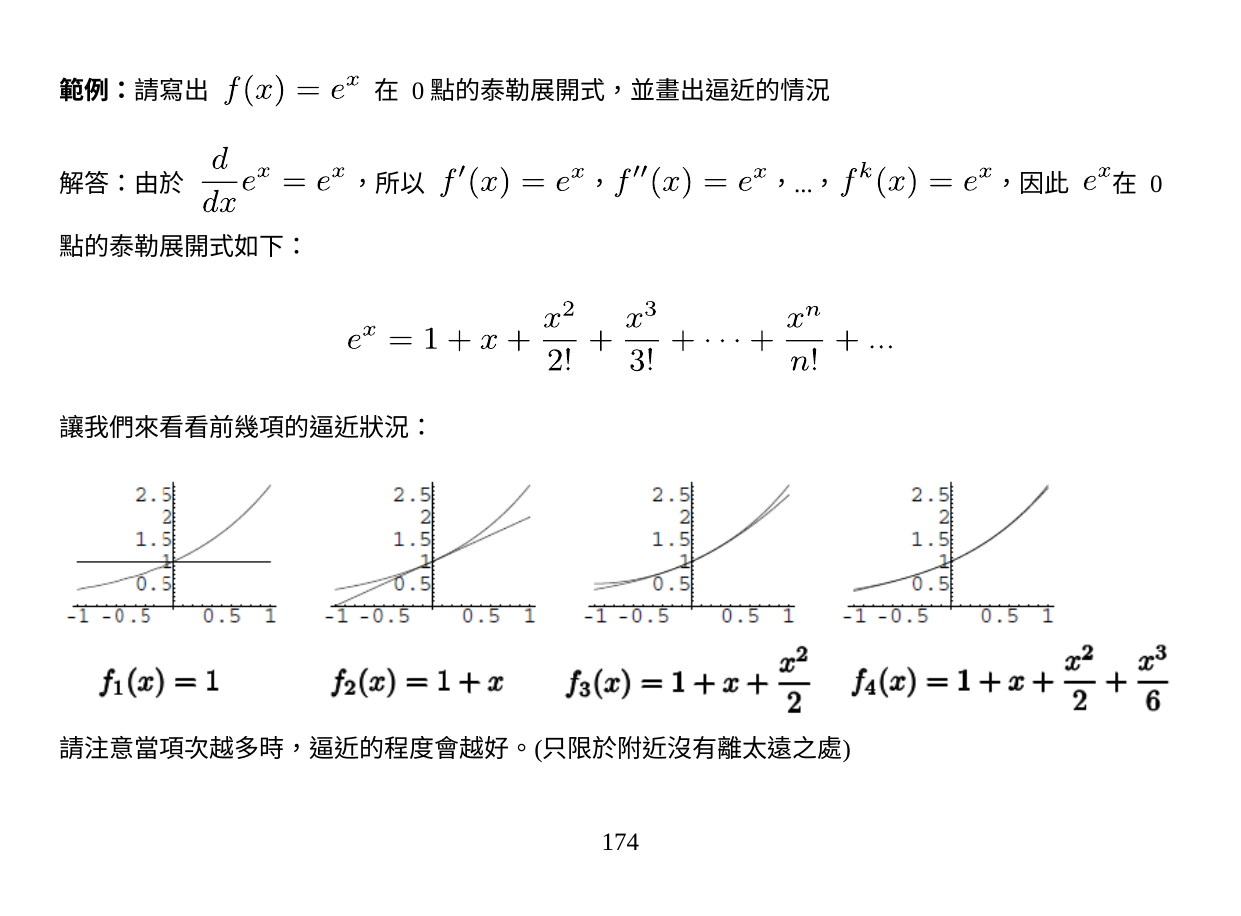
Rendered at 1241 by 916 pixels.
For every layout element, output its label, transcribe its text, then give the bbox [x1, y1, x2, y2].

text 請注意當項次越多時，逼近的程度會越好。(只限於附近沒有離太遠之處) [59, 720, 1181, 764]
text 讓我們來看看前幾項的逼近狀況： [59, 407, 1181, 444]
text 範例：請寫出 在 0 點的泰勒展開式，並畫出逼近的情況 [59, 71, 1181, 109]
text 解答：由於 ，所以 ，，...，，因此 在 0 點的泰勒展開式如下： [59, 142, 1181, 263]
picture [59, 464, 1182, 720]
